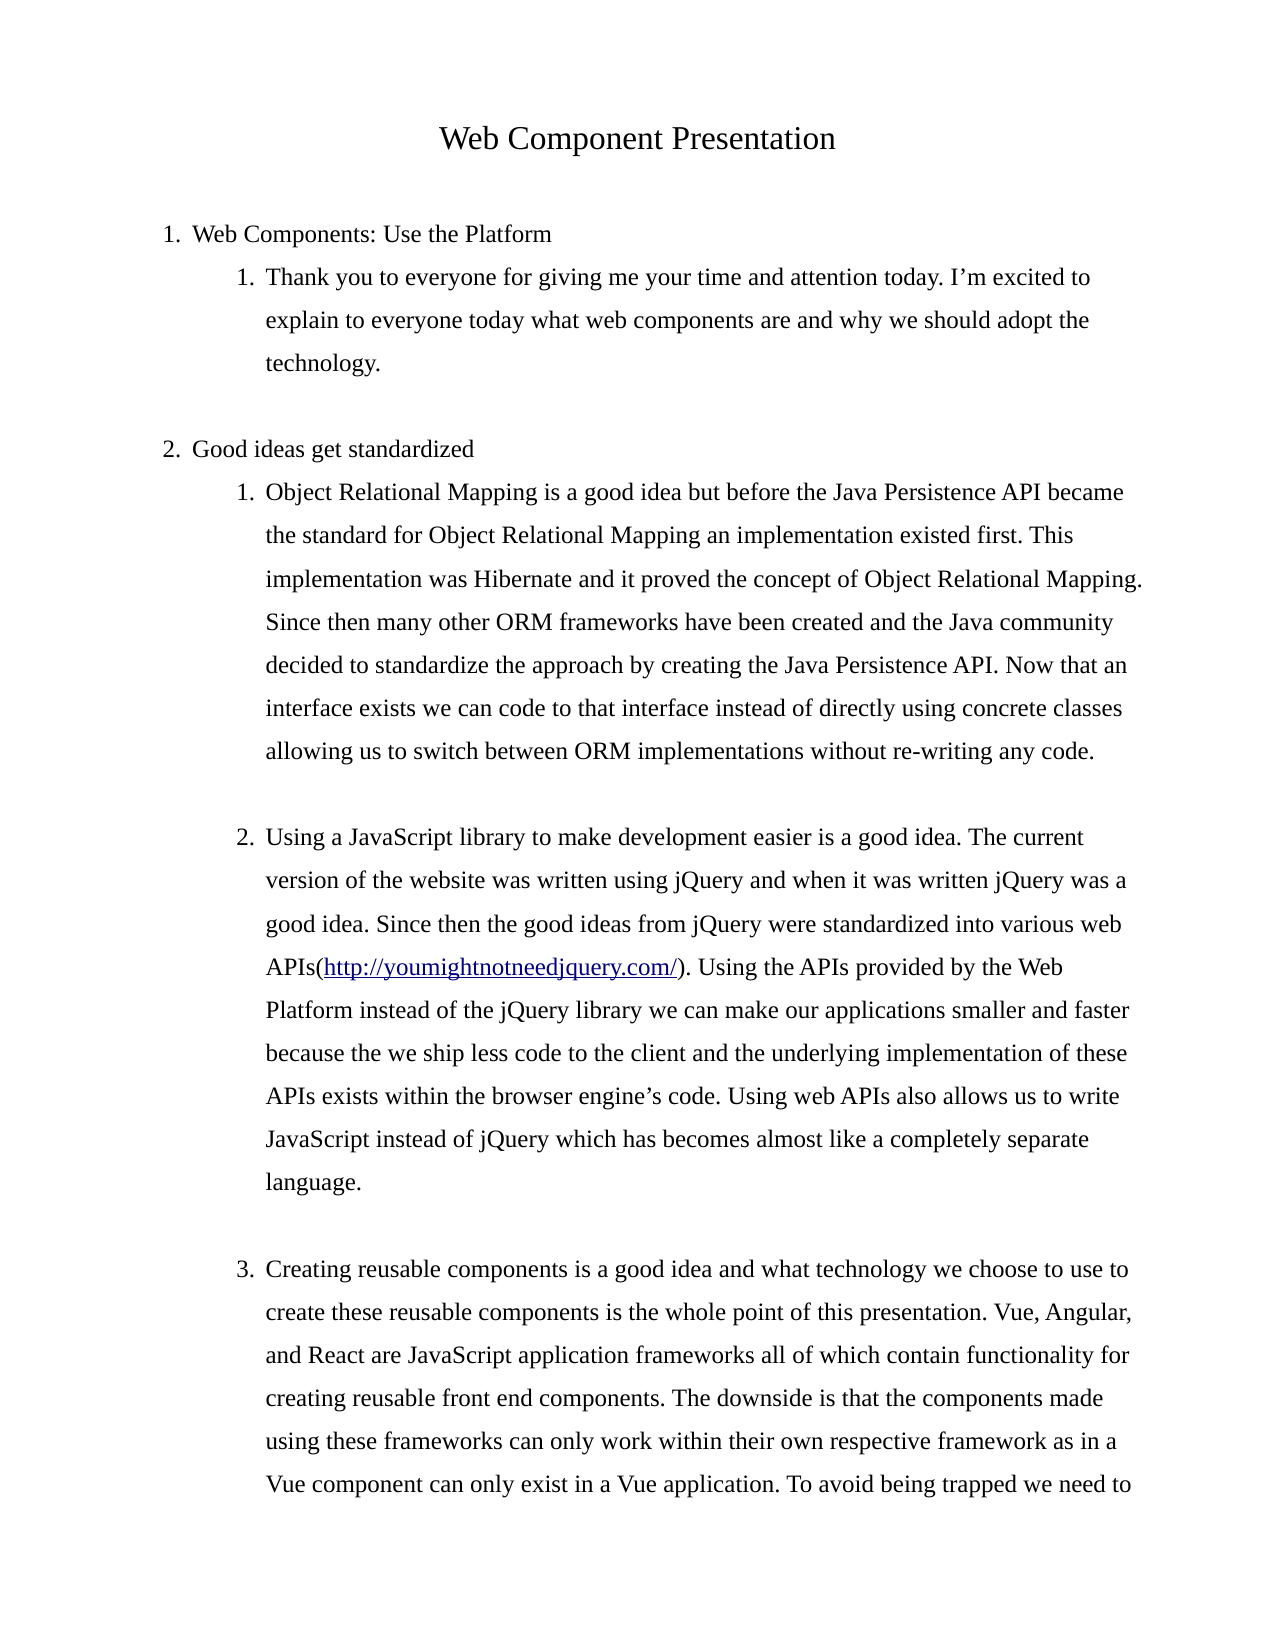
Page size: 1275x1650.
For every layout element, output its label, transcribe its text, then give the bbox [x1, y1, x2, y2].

list Object Relational Mapping is a good idea but before the Java Persistence API became the standard for Object Relational Mapping an implementation existed first. This implementation was Hibernate and it proved the concept of Object Relational Mapping. Since then many other ORM frameworks have been created and the Java community decided to standardize the approach by creating the Java Persistence API. Now that an interface exists we can code to that interface instead of directly using concrete classes allowing us to switch between ORM implementations without re-writing any code. [236, 477, 1157, 765]
list Web Components: Use the Platform [162, 219, 1157, 247]
text Web Component Presentation [118, 118, 1157, 156]
list Using a JavaScript library to make development easier is a good idea. The current version of the website was written using jQuery and when it was written jQuery was a good idea. Since then the good ideas from jQuery were standardized into various web APIs(http://youmightnotneedjquery.com/). Using the APIs provided by the Web Platform instead of the jQuery library we can make our applications smaller and faster because the we ship less code to the client and the underlying implementation of these APIs exists within the browser engine’s code. Using web APIs also allows us to write JavaScript instead of jQuery which has becomes almost like a completely separate language. [236, 822, 1157, 1196]
list Thank you to everyone for giving me your time and attention today. I’m excited to explain to everyone today what web components are and why we should adopt the technology. [236, 262, 1157, 377]
list Good ideas get standardized [162, 434, 1157, 463]
list Creating reusable components is a good idea and what technology we choose to use to create these reusable components is the whole point of this presentation. Vue, Angular, and React are JavaScript application frameworks all of which contain functionality for creating reusable front end components. The downside is that the components made using these frameworks can only work within their own respective framework as in a Vue component can only exist in a Vue application. To avoid being trapped we need to [236, 1254, 1157, 1498]
